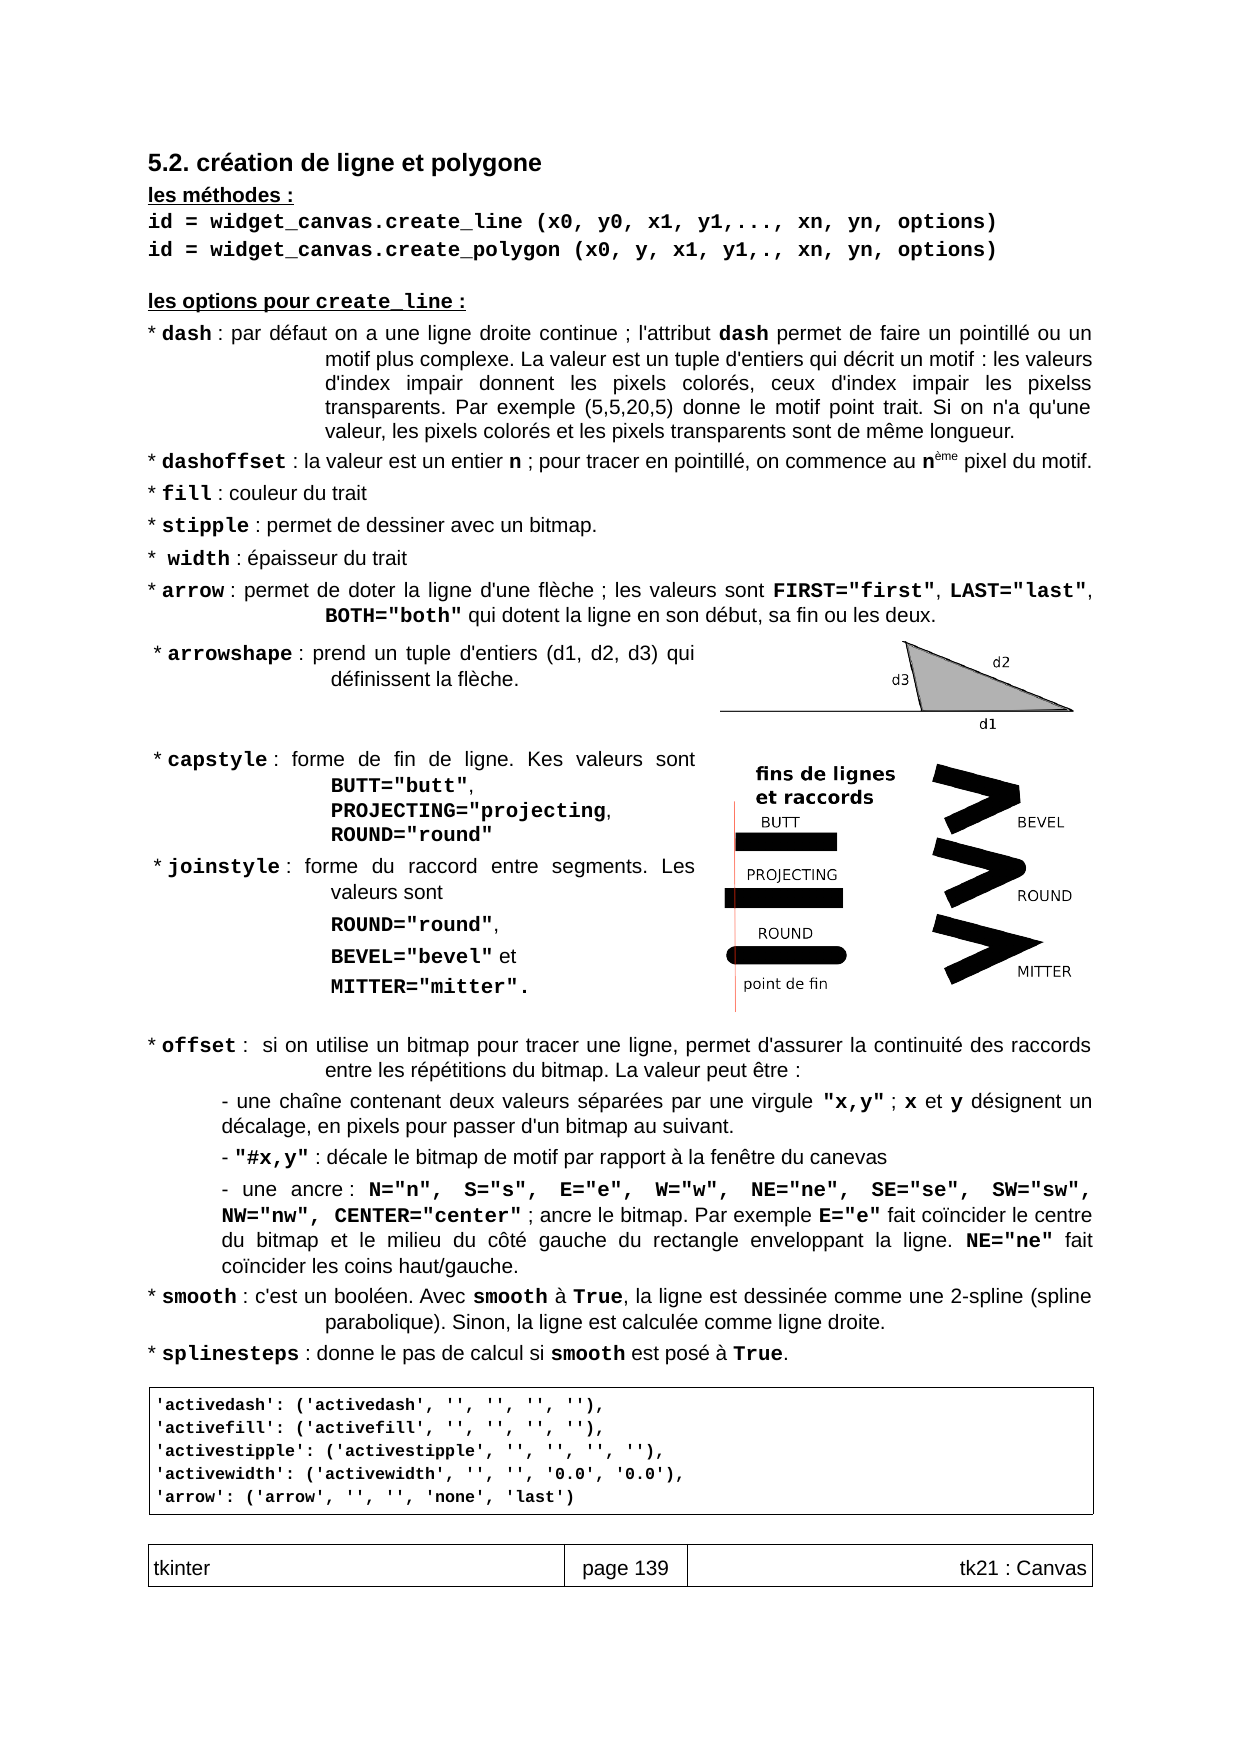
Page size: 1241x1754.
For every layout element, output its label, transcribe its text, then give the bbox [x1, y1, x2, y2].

text * width : épaisseur du trait [148, 545, 1093, 571]
text les méthodes : [148, 183, 1093, 207]
text * dashoffset : la valeur est un entier n ; pour tracer en pointillé, on commence au nème pixel du motif. [148, 449, 1093, 475]
table_header 'activedash': ('activedash', '', '', '', ''), 'activefill': ('activefill', '', '', '', ''), 'activestipple': ('activestipple', '', '', '', ''), 'activewidth': ('activewidth', '', '', '0.0', '0.0'), 'arrow': ('arrow', '', '', 'none', 'last') [150, 1388, 1093, 1513]
table_header [701, 629, 1093, 734]
text les options pour create_line : [148, 289, 1093, 315]
text * dash : par défaut on a une ligne droite continue ; l'attribut dash permet de faire un pointillé ou un motif plus complexe. La valeur est un tuple d'entiers qui décrit un motif : les valeurs d'index impair donnent les pixels colorés, ceux d'index impair les pixelss transparents. Par exemple (5,5,20,5) donne le motif point trait. Si on n'a qu'une valeur, les pixels colorés et les pixels transparents sont de même longueur. [148, 321, 1093, 443]
table_cell * capstyle : forme de fin de ligne. Kes valeurs sont BUTT="butt", PROJECTING="projecting, ROUND="round" * joinstyle : forme du raccord entre segments. Les valeurs sont ROUND="round", BEVEL="bevel" et MITTER="mitter". [148, 735, 701, 1026]
text * offset : si on utilise un bitmap pour tracer une ligne, permet d'assurer la continuité des raccords entre les répétitions du bitmap. La valeur peut être : [148, 1032, 1093, 1082]
picture [720, 641, 1074, 729]
text * splinesteps : donne le pas de calcul si smooth est posé à True. [148, 1340, 1093, 1366]
text - une ancre : N="n", S="s", E="e", W="w", NE="ne", SE="se", SW="sw", NW="nw", CENTER="center" ; ancre le bitmap. Par exemple E="e" fait coïncider le centre du bitmap et le milieu du côté gauche du rectangle enveloppant la ligne. NE="ne" fait coïncider les coins haut/gauche. [221, 1177, 1093, 1278]
text - une chaîne contenant deux valeurs séparées par une virgule "x,y" ; x et y désignent un décalage, en pixels pour passer d'un bitmap au suivant. [221, 1088, 1093, 1138]
text id = widget_canvas.create_line (x0, y0, x1, y1,..., xn, yn, options) [148, 211, 1093, 234]
text id = widget_canvas.create_polygon (x0, y, x1, y1,., xn, yn, options) [148, 238, 1093, 262]
text - "#x,y" : décale le bitmap de motif par rapport à la fenêtre du canevas [221, 1144, 1093, 1170]
picture [707, 746, 1087, 1021]
table_cell [701, 735, 1093, 1026]
text * smooth : c'est un booléen. Avec smooth à True, la ligne est dessinée comme une 2-spline (spline parabolique). Sinon, la ligne est calculée comme ligne droite. [148, 1284, 1093, 1334]
text * fill : couleur du trait [148, 481, 1093, 507]
table_header * arrowshape : prend un tuple d'entiers (d1, d2, d3) qui définissent la flèche. [148, 629, 701, 734]
text * arrow : permet de doter la ligne d'une flèche ; les valeurs sont FIRST="first", LAST="last", BOTH="both" qui dotent la ligne en son début, sa fin ou les deux. [148, 577, 1093, 629]
text * stipple : permet de dessiner avec un bitmap. [148, 513, 1093, 539]
subtitle 5.2. création de ligne et polygone [148, 148, 1093, 176]
